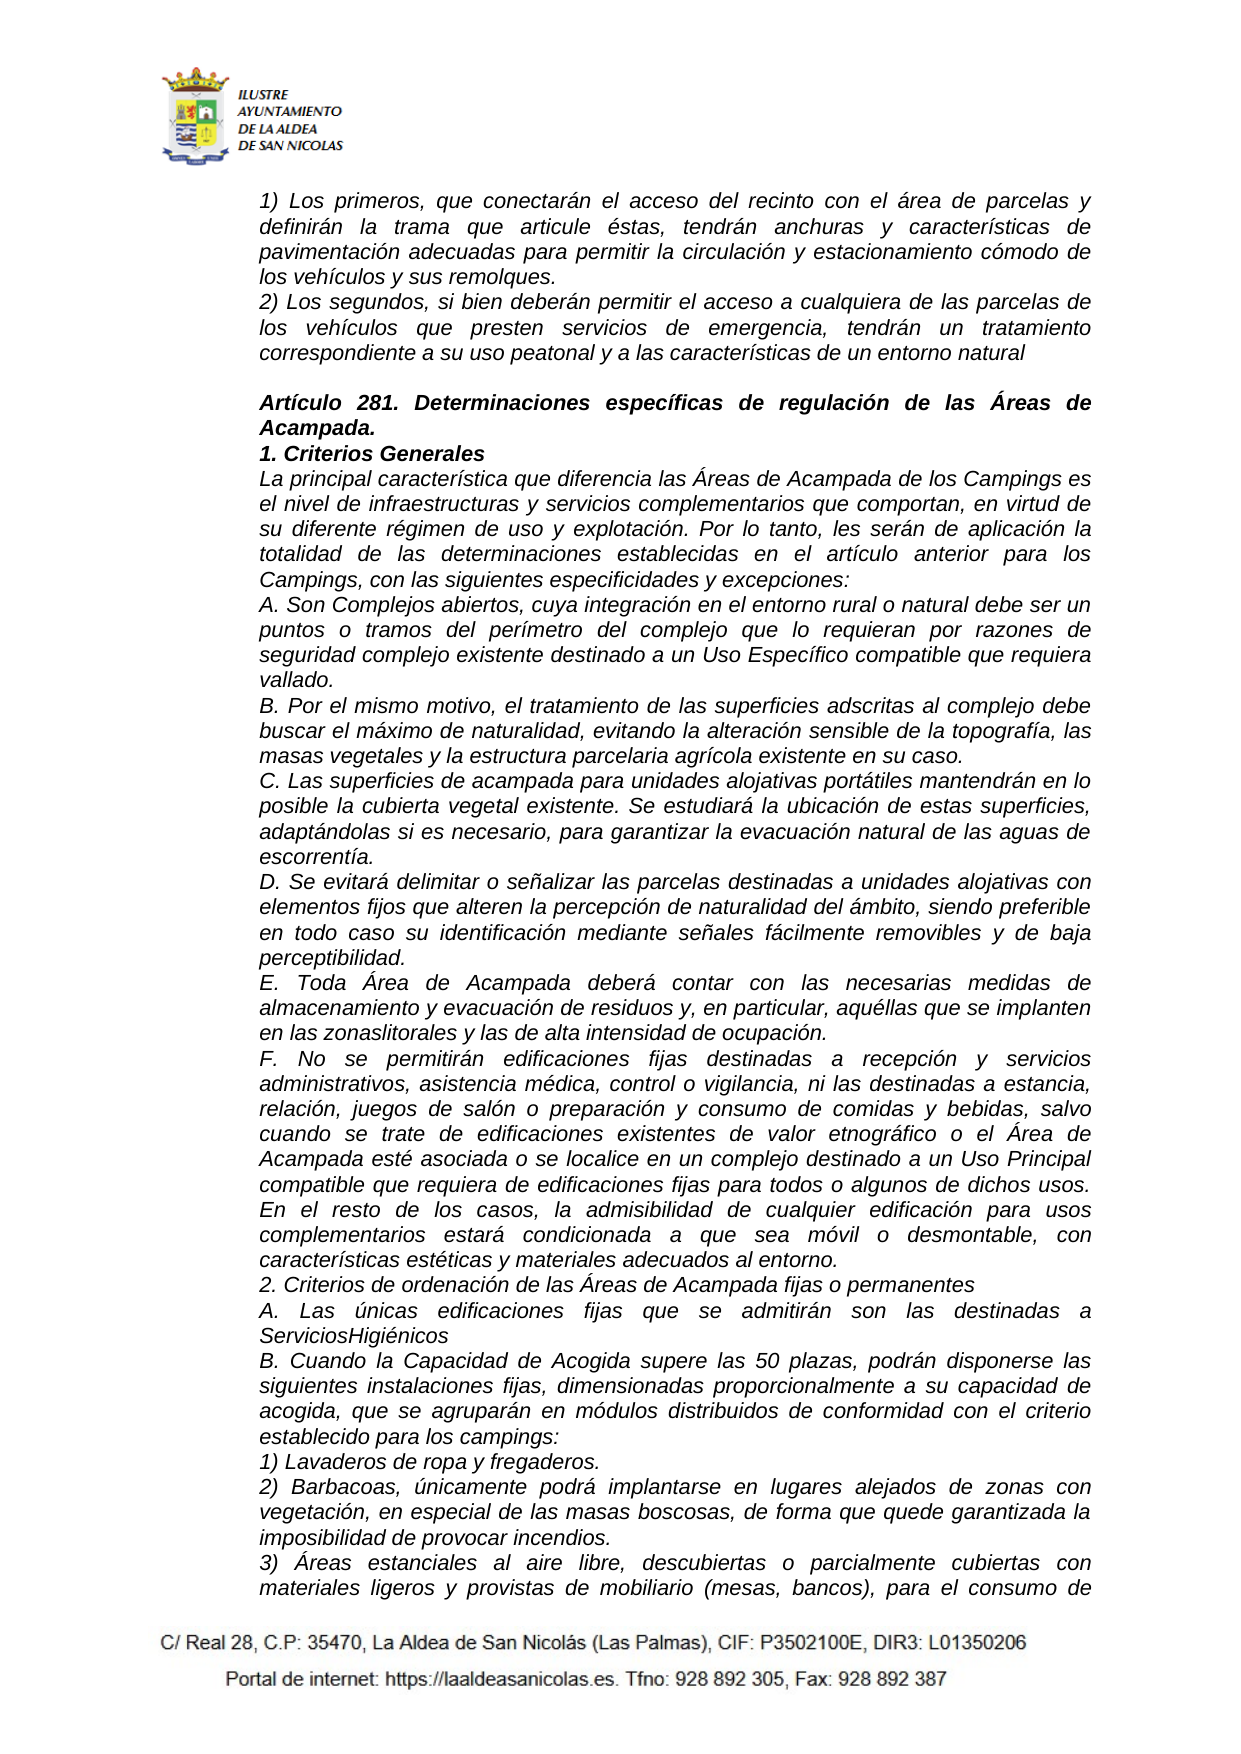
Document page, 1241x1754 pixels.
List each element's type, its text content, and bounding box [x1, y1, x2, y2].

text F. No se permitirán edificaciones fijas destinadas a recepción y servicios administrativos, asistencia médica, control o vigilancia, ni las destinadas a estancia, relación, juegos de salón o preparación y consumo de comidas y bebidas, salvo cuando se trate de edificaciones existentes de valor etnográfico o el Área de Acampada esté asociada o se localice en un complejo destinado a un Uso Principal compatible que requiera de edificaciones fijas para todos o algunos de dichos usos. En el resto de los casos, la admisibilidad de cualquier edificación para usos complementarios estará condicionada a que sea móvil o desmontable, con características estéticas y materiales adecuados al entorno. [259, 1046, 1093, 1272]
text 3) Áreas estanciales al aire libre, descubiertas o parcialmente cubiertas con materiales ligeros y provistas de mobiliario (mesas, bancos), para el consumo de [259, 1550, 1093, 1600]
text A. Son Complejos abiertos, cuya integración en el entorno rural o natural debe ser un puntos o tramos del perímetro del complejo que lo requieran por razones de seguridad complejo existente destinado a un Uso Específico compatible que requiera vallado. [259, 592, 1093, 693]
text A. Las únicas edificaciones fijas que se admitirán son las destinadas a ServiciosHigiénicos [259, 1298, 1093, 1348]
text E. Toda Área de Acampada deberá contar con las necesarias medidas de almacenamiento y evacuación de residuos y, en particular, aquéllas que se implanten en las zonaslitorales y las de alta intensidad de ocupación. [259, 970, 1093, 1046]
text La principal característica que diferencia las Áreas de Acampada de los Campings es el nivel de infraestructuras y servicios complementarios que comportan, en virtud de su diferente régimen de uso y explotación. Por lo tanto, les serán de aplicación la totalidad de las determinaciones establecidas en el artículo anterior para los Campings, con las siguientes especificidades y excepciones: [259, 466, 1093, 592]
text 1) Los primeros, que conectarán el acceso del recinto con el área de parcelas y definirán la trama que articule éstas, tendrán anchuras y características de pavimentación adecuadas para permitir la circulación y estacionamiento cómodo de los vehículos y sus remolques. [259, 188, 1093, 289]
text B. Cuando la Capacidad de Acogida supere las 50 plazas, podrán disponerse las siguientes instalaciones fijas, dimensionadas proporcionalmente a su capacidad de acogida, que se agruparán en módulos distribuidos de conformidad con el criterio establecido para los campings: [259, 1348, 1093, 1449]
text 1. Criterios Generales [259, 441, 1093, 466]
text 1) Lavaderos de ropa y fregaderos. [259, 1449, 1093, 1474]
text 2) Los segundos, si bien deberán permitir el acceso a cualquiera de las parcelas de los vehículos que presten servicios de emergencia, tendrán un tratamiento correspondiente a su uso peatonal y a las características de un entorno natural [259, 289, 1093, 365]
text D. Se evitará delimitar o señalizar las parcelas destinadas a unidades alojativas con elementos fijos que alteren la percepción de naturalidad del ámbito, siendo preferible en todo caso su identificación mediante señales fácilmente removibles y de baja perceptibilidad. [259, 869, 1093, 970]
text 2) Barbacoas, únicamente podrá implantarse en lugares alejados de zonas con vegetación, en especial de las masas boscosas, de forma que quede garantizada la imposibilidad de provocar incendios. [259, 1474, 1093, 1550]
text C. Las superficies de acampada para unidades alojativas portátiles mantendrán en lo posible la cubierta vegetal existente. Se estudiará la ubicación de estas superficies, adaptándolas si es necesario, para garantizar la evacuación natural de las aguas de escorrentía. [259, 768, 1093, 869]
picture [148, 59, 359, 173]
text 2. Criterios de ordenación de las Áreas de Acampada fijas o permanentes [259, 1272, 1093, 1298]
text Artículo 281. Determinaciones específicas de regulación de las Áreas de Acampada. [259, 390, 1093, 441]
text B. Por el mismo motivo, el tratamiento de las superficies adscritas al complejo debe buscar el máximo de naturalidad, evitando la alteración sensible de la topografía, las masas vegetales y la estructura parcelaria agrícola existente en su caso. [259, 693, 1093, 768]
picture [148, 1626, 1034, 1695]
